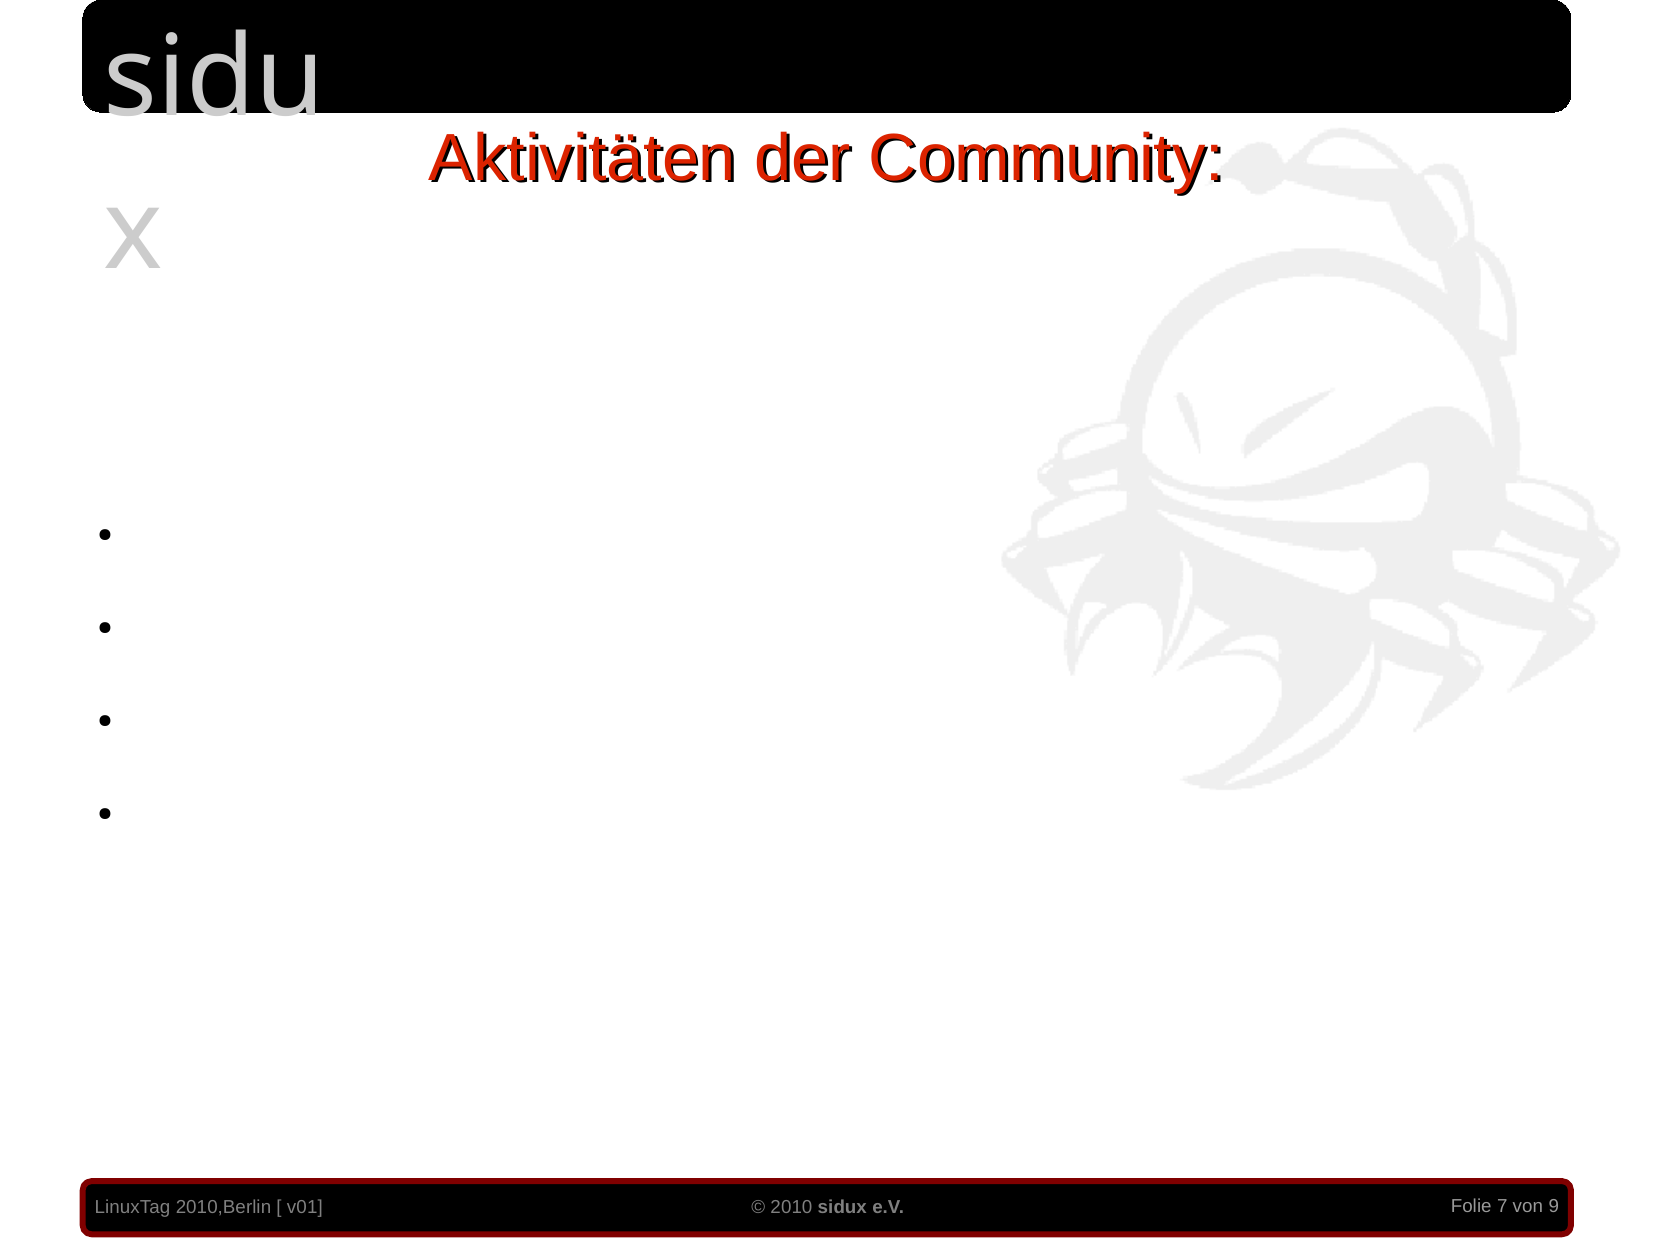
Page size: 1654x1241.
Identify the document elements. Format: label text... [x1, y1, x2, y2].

picture [997, 122, 1625, 798]
text_box Aktivitäten der Community: [82, 112, 1571, 213]
text_box [82, 224, 1571, 1170]
